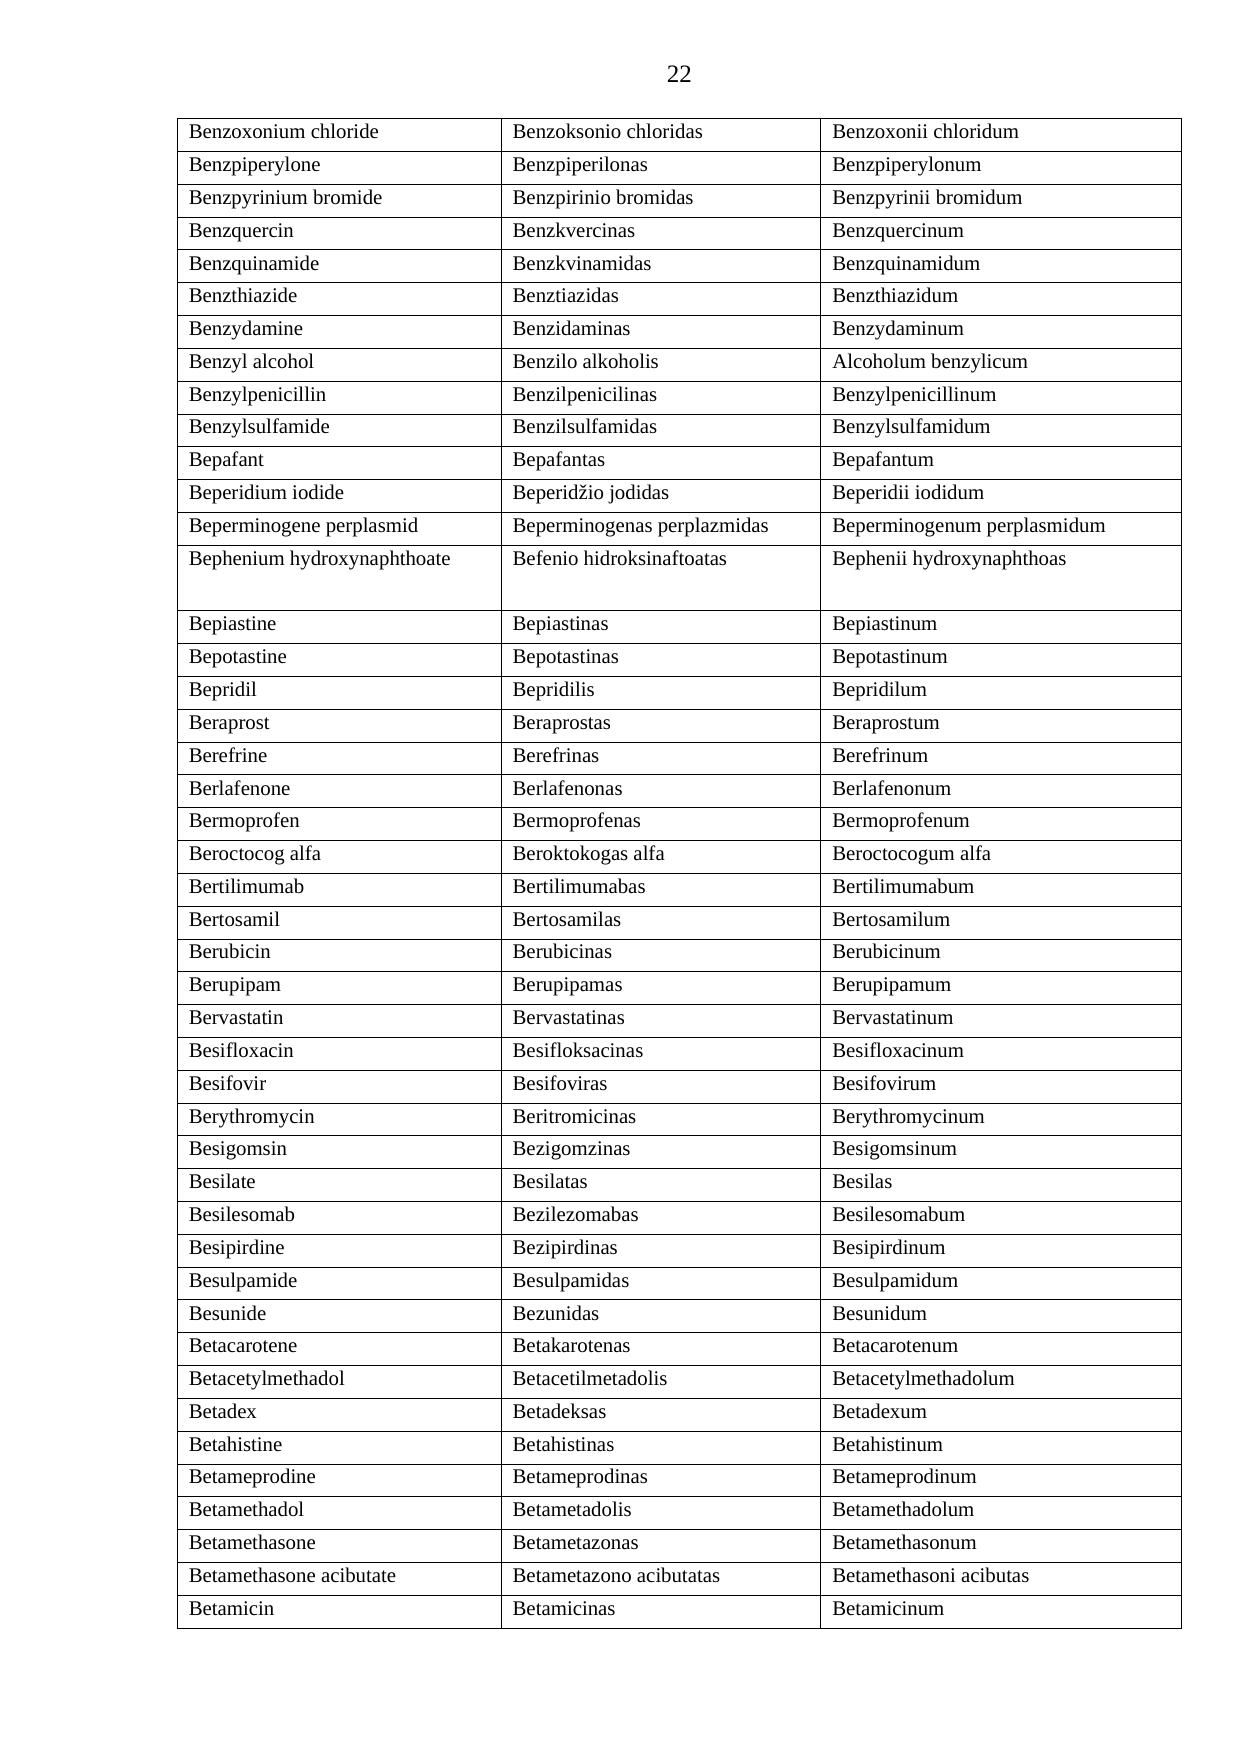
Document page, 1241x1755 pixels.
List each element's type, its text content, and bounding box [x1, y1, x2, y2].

table_cell Bepridilum [821, 677, 1181, 709]
table_cell Berefrinum [821, 743, 1181, 774]
table_cell Besigomsinum [821, 1136, 1181, 1168]
table_cell Benzpyrinium bromide [178, 185, 501, 217]
table_cell Benzquercin [178, 218, 501, 249]
table_cell Betamicinas [502, 1596, 820, 1627]
table_cell Bervastatin [178, 1005, 501, 1037]
table_cell Bepiastine [178, 611, 501, 643]
table_cell Besulpamide [178, 1268, 501, 1299]
table_cell Benzpyrinii bromidum [821, 185, 1181, 217]
table_cell Betadeksas [502, 1399, 820, 1431]
table_cell Berefrine [178, 743, 501, 774]
table_cell Benzpiperilonas [502, 152, 820, 184]
table_cell Besifoviras [502, 1071, 820, 1102]
table_cell Beroctocogum alfa [821, 841, 1181, 873]
table_cell Berupipamas [502, 972, 820, 1004]
table_cell Betacetylmethadolum [821, 1366, 1181, 1398]
table_cell Bertosamilas [502, 907, 820, 938]
table_cell Betacetylmethadol [178, 1366, 501, 1398]
table_cell Betameprodinas [502, 1465, 820, 1496]
table_cell Besipirdine [178, 1235, 501, 1267]
table_cell Bezilezomabas [502, 1202, 820, 1234]
table_cell Bervastatinum [821, 1005, 1181, 1037]
table_cell Bepiastinas [502, 611, 820, 643]
table_cell Benzquercinum [821, 218, 1181, 249]
table_cell Bepafantas [502, 447, 820, 479]
table_cell Beperidium iodide [178, 480, 501, 512]
table_cell Betacarotene [178, 1333, 501, 1365]
table_cell Besilatas [502, 1169, 820, 1201]
table_cell Besifovirum [821, 1071, 1181, 1102]
table_cell Bertilimumabum [821, 874, 1181, 906]
table_cell Besipirdinum [821, 1235, 1181, 1267]
table_cell Bermoprofen [178, 808, 501, 840]
table_cell Benzquinamidum [821, 250, 1181, 282]
table_cell Bepafant [178, 447, 501, 479]
table_cell Bepafantum [821, 447, 1181, 479]
table_cell Berubicin [178, 940, 501, 971]
table_cell Bepotastinas [502, 644, 820, 676]
table_cell Besifloxacin [178, 1038, 501, 1070]
table_cell Benzidaminas [502, 316, 820, 348]
table_cell Berupipamum [821, 972, 1181, 1004]
table_cell Bepotastinum [821, 644, 1181, 676]
table_cell Benzoxonium chloride [178, 119, 501, 151]
table_cell Beritromicinas [502, 1104, 820, 1135]
table_cell Bertilimumabas [502, 874, 820, 906]
table_cell Berlafenonum [821, 775, 1181, 807]
table_cell Benzthiazidum [821, 283, 1181, 315]
table_cell Berlafenone [178, 775, 501, 807]
table_cell Beperminogenas perplazmidas [502, 513, 820, 545]
table_cell Beraprostas [502, 710, 820, 742]
table_cell Benzkvinamidas [502, 250, 820, 282]
table_cell Besilate [178, 1169, 501, 1201]
table_cell Benzpiperylone [178, 152, 501, 184]
table_cell Betakarotenas [502, 1333, 820, 1365]
table_cell Benzoksonio chloridas [502, 119, 820, 151]
table_cell Bezipirdinas [502, 1235, 820, 1267]
table_cell Beperidžio jodidas [502, 480, 820, 512]
table_cell Betameprodine [178, 1465, 501, 1496]
table_cell Besilas [821, 1169, 1181, 1201]
table_cell Berythromycin [178, 1104, 501, 1135]
table_cell Berubicinum [821, 940, 1181, 971]
table_cell Benztiazidas [502, 283, 820, 315]
table_cell Benzoxonii chloridum [821, 119, 1181, 151]
table_cell Bepotastine [178, 644, 501, 676]
table_cell Benzquinamide [178, 250, 501, 282]
table_cell Beraprost [178, 710, 501, 742]
table_cell Bepridil [178, 677, 501, 709]
table_cell Beperminogene perplasmid [178, 513, 501, 545]
table_cell Betamethadolum [821, 1497, 1181, 1529]
table_cell Bertilimumab [178, 874, 501, 906]
table_cell Benzilpenicilinas [502, 382, 820, 413]
table_cell Besulpamidum [821, 1268, 1181, 1299]
table_cell Besilesomabum [821, 1202, 1181, 1234]
table_cell Betamicin [178, 1596, 501, 1627]
table_cell Betametadolis [502, 1497, 820, 1529]
table_cell Betadex [178, 1399, 501, 1431]
table_cell Bezigomzinas [502, 1136, 820, 1168]
table_cell Bepiastinum [821, 611, 1181, 643]
table_cell Benzydamine [178, 316, 501, 348]
table_cell Bertosamil [178, 907, 501, 938]
table_cell Betahistinas [502, 1432, 820, 1463]
table_cell Benzpirinio bromidas [502, 185, 820, 217]
table_cell Bephenii hydroxynaphthoas [821, 546, 1181, 610]
table_cell Betamicinum [821, 1596, 1181, 1627]
table_cell Benzylpenicillinum [821, 382, 1181, 413]
table_cell Benzilsulfamidas [502, 415, 820, 446]
table_cell Beroktokogas alfa [502, 841, 820, 873]
table_cell Betadexum [821, 1399, 1181, 1431]
table_cell Bervastatinas [502, 1005, 820, 1037]
table_cell Berubicinas [502, 940, 820, 971]
table_cell Beperidii iodidum [821, 480, 1181, 512]
table_cell Benzpiperylonum [821, 152, 1181, 184]
table_cell Bertosamilum [821, 907, 1181, 938]
table_cell Beperminogenum perplasmidum [821, 513, 1181, 545]
table_cell Betacetilmetadolis [502, 1366, 820, 1398]
table_cell Betameprodinum [821, 1465, 1181, 1496]
table_cell Betametazono acibutatas [502, 1563, 820, 1595]
table_cell Bepridilis [502, 677, 820, 709]
table_cell Betamethasone [178, 1530, 501, 1562]
table_cell Besunide [178, 1300, 501, 1332]
table_cell Betamethasoni acibutas [821, 1563, 1181, 1595]
table_cell Bermoprofenas [502, 808, 820, 840]
table_cell Besulpamidas [502, 1268, 820, 1299]
table_cell Benzylpenicillin [178, 382, 501, 413]
table_cell Alcoholum benzylicum [821, 349, 1181, 381]
table_cell Betamethadol [178, 1497, 501, 1529]
table_cell Benzthiazide [178, 283, 501, 315]
table_cell Benzkvercinas [502, 218, 820, 249]
table_cell Betahistinum [821, 1432, 1181, 1463]
table_cell Berythromycinum [821, 1104, 1181, 1135]
table_cell Besifovir [178, 1071, 501, 1102]
table_cell Betahistine [178, 1432, 501, 1463]
table_cell Berlafenonas [502, 775, 820, 807]
table_cell Bermoprofenum [821, 808, 1181, 840]
table_cell Betamethasone acibutate [178, 1563, 501, 1595]
table_cell Benzyl alcohol [178, 349, 501, 381]
table_cell Bephenium hydroxynaphthoate [178, 546, 501, 610]
table_cell Betacarotenum [821, 1333, 1181, 1365]
table_cell Betametazonas [502, 1530, 820, 1562]
table_cell Berupipam [178, 972, 501, 1004]
table_cell Benzylsulfamide [178, 415, 501, 446]
table_cell Beraprostum [821, 710, 1181, 742]
table_cell Benzydaminum [821, 316, 1181, 348]
table_cell Beroctocog alfa [178, 841, 501, 873]
table_cell Betamethasonum [821, 1530, 1181, 1562]
table_cell Berefrinas [502, 743, 820, 774]
table_cell Besunidum [821, 1300, 1181, 1332]
table_cell Besifloxacinum [821, 1038, 1181, 1070]
table_cell Bezunidas [502, 1300, 820, 1332]
table_cell Besifloksacinas [502, 1038, 820, 1070]
table_cell Besilesomab [178, 1202, 501, 1234]
table_cell Befenio hidroksinaftoatas [502, 546, 820, 610]
table_cell Benzylsulfamidum [821, 415, 1181, 446]
table_cell Benzilo alkoholis [502, 349, 820, 381]
table_cell Besigomsin [178, 1136, 501, 1168]
